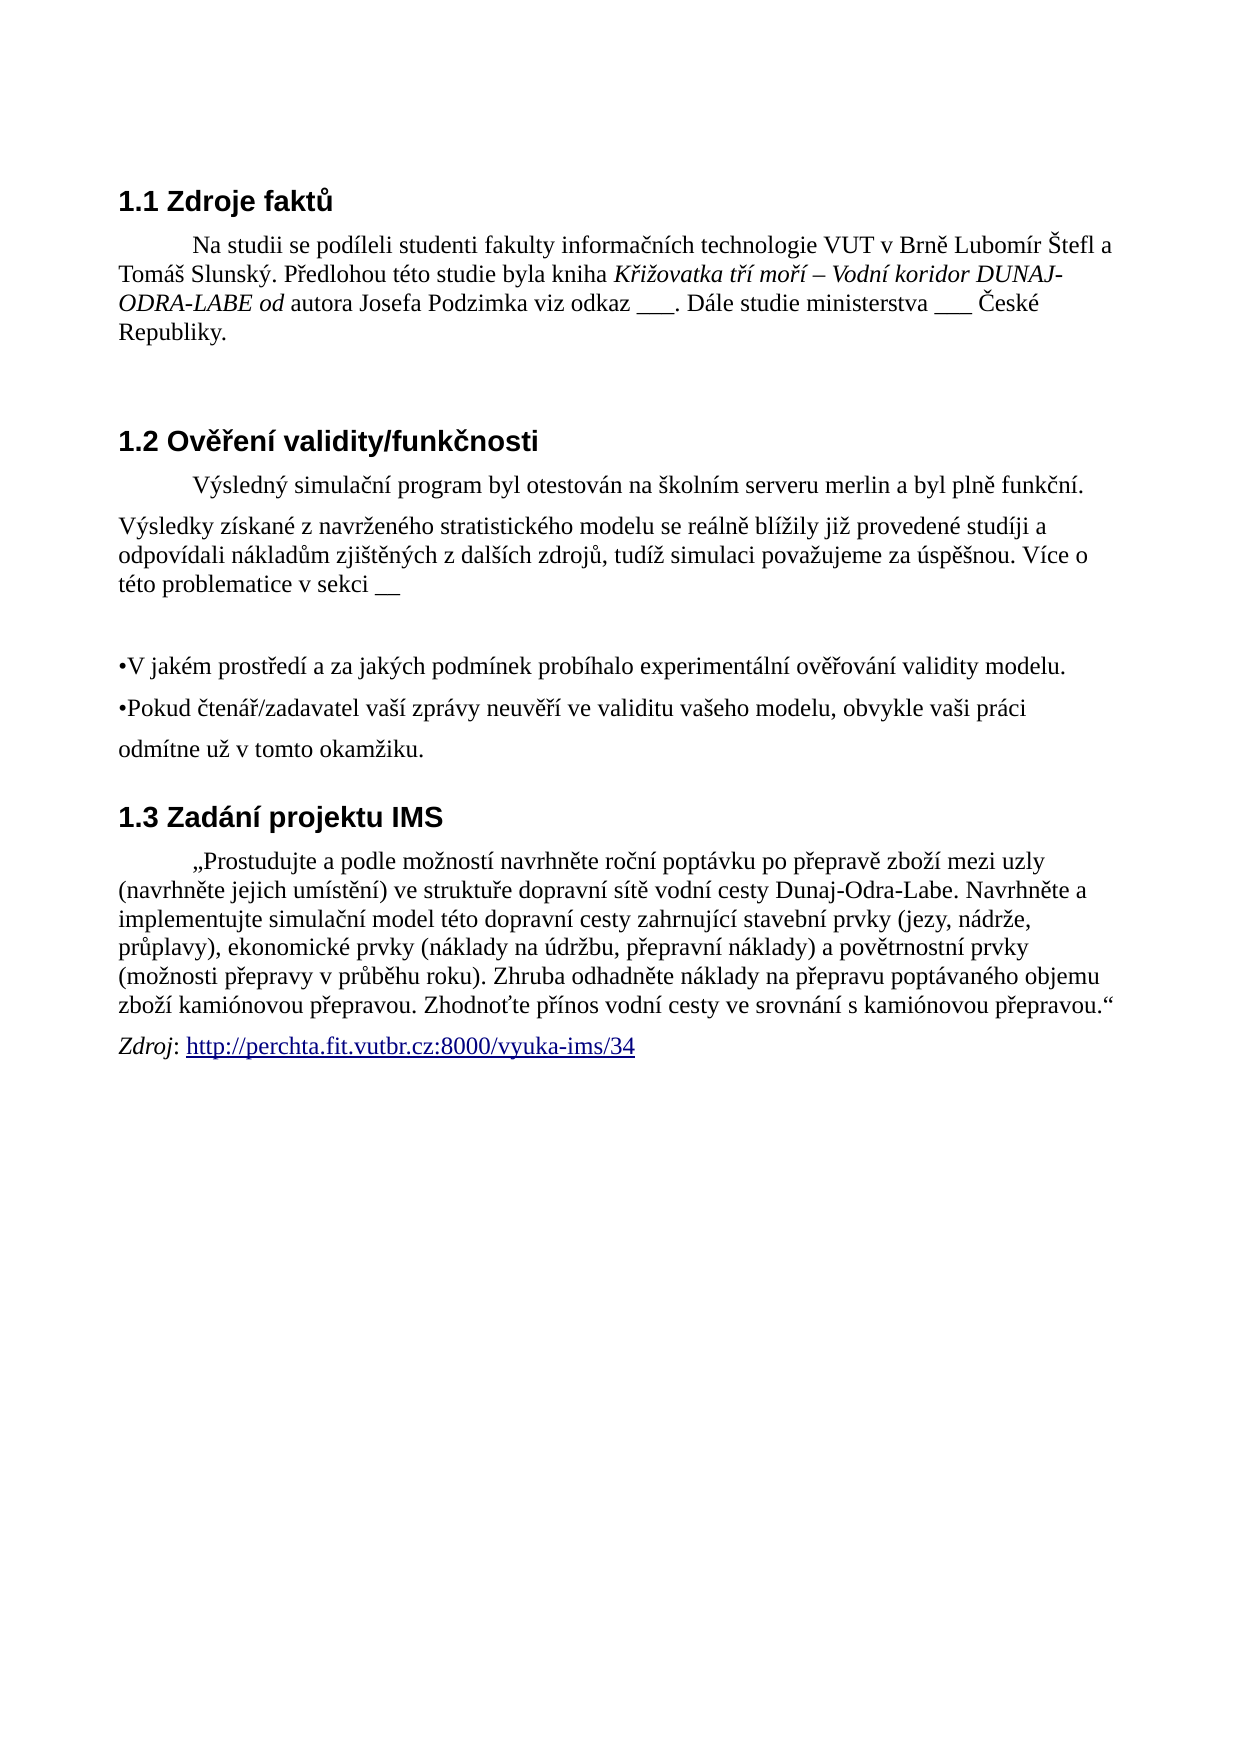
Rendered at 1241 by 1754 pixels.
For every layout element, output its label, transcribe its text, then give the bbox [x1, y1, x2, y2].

text Na studii se podíleli studenti fakulty informačních technologie VUT v Brně Lubomír Štefl a Tomáš Slunský. Předlohou této studie byla kniha Křižovatka tří moří – Vodní koridor DUNAJ-ODRA-LABE od autora Josefa Podzimka viz odkaz ___. Dále studie ministerstva ___ České Republiky. [118, 230, 1122, 345]
text Zdroj: http://perchta.fit.vutbr.cz:8000/vyuka-ims/34 [118, 1031, 1122, 1060]
subtitle 1.1 Zdroje faktů [118, 184, 1122, 218]
text Výsledky získané z navrženého stratistického modelu se reálně blížily již provedené studíji a odpovídali nákladům zjištěných z dalších zdrojů, tudíž simulaci považujeme za úspěšnou. Více o této problematice v sekci __ [118, 511, 1122, 598]
text •Pokud čtenář/zadavatel vaší zprávy neuvěří ve validitu vašeho modelu, obvykle vaši práci [118, 693, 1122, 721]
text „Prostudujte a podle možností navrhněte roční poptávku po přepravě zboží mezi uzly (navrhněte jejich umístění) ve struktuře dopravní sítě vodní cesty Dunaj-Odra-Labe. Navrhněte a implementujte simulační model této dopravní cesty zahrnující stavební prvky (jezy, nádrže, průplavy), ekonomické prvky (náklady na údržbu, přepravní náklady) a povětrnostní prvky (možnosti přepravy v průběhu roku). Zhruba odhadněte náklady na přepravu poptávaného objemu zboží kamiónovou přepravou. Zhodnoťte přínos vodní cesty ve srovnání s kamiónovou přepravou.“ [118, 846, 1122, 1019]
subtitle 1.3 Zadání projektu IMS [118, 800, 1122, 834]
subtitle 1.2 Ověření validity/funkčnosti [118, 424, 1122, 458]
text Výsledný simulační program byl otestován na školním serveru merlin a byl plně funkční. [118, 470, 1122, 499]
text odmítne už v tomto okamžiku. [118, 734, 1122, 763]
text •V jakém prostředí a za jakých podmínek probíhalo experimentální ověřování validity modelu. [118, 651, 1122, 680]
